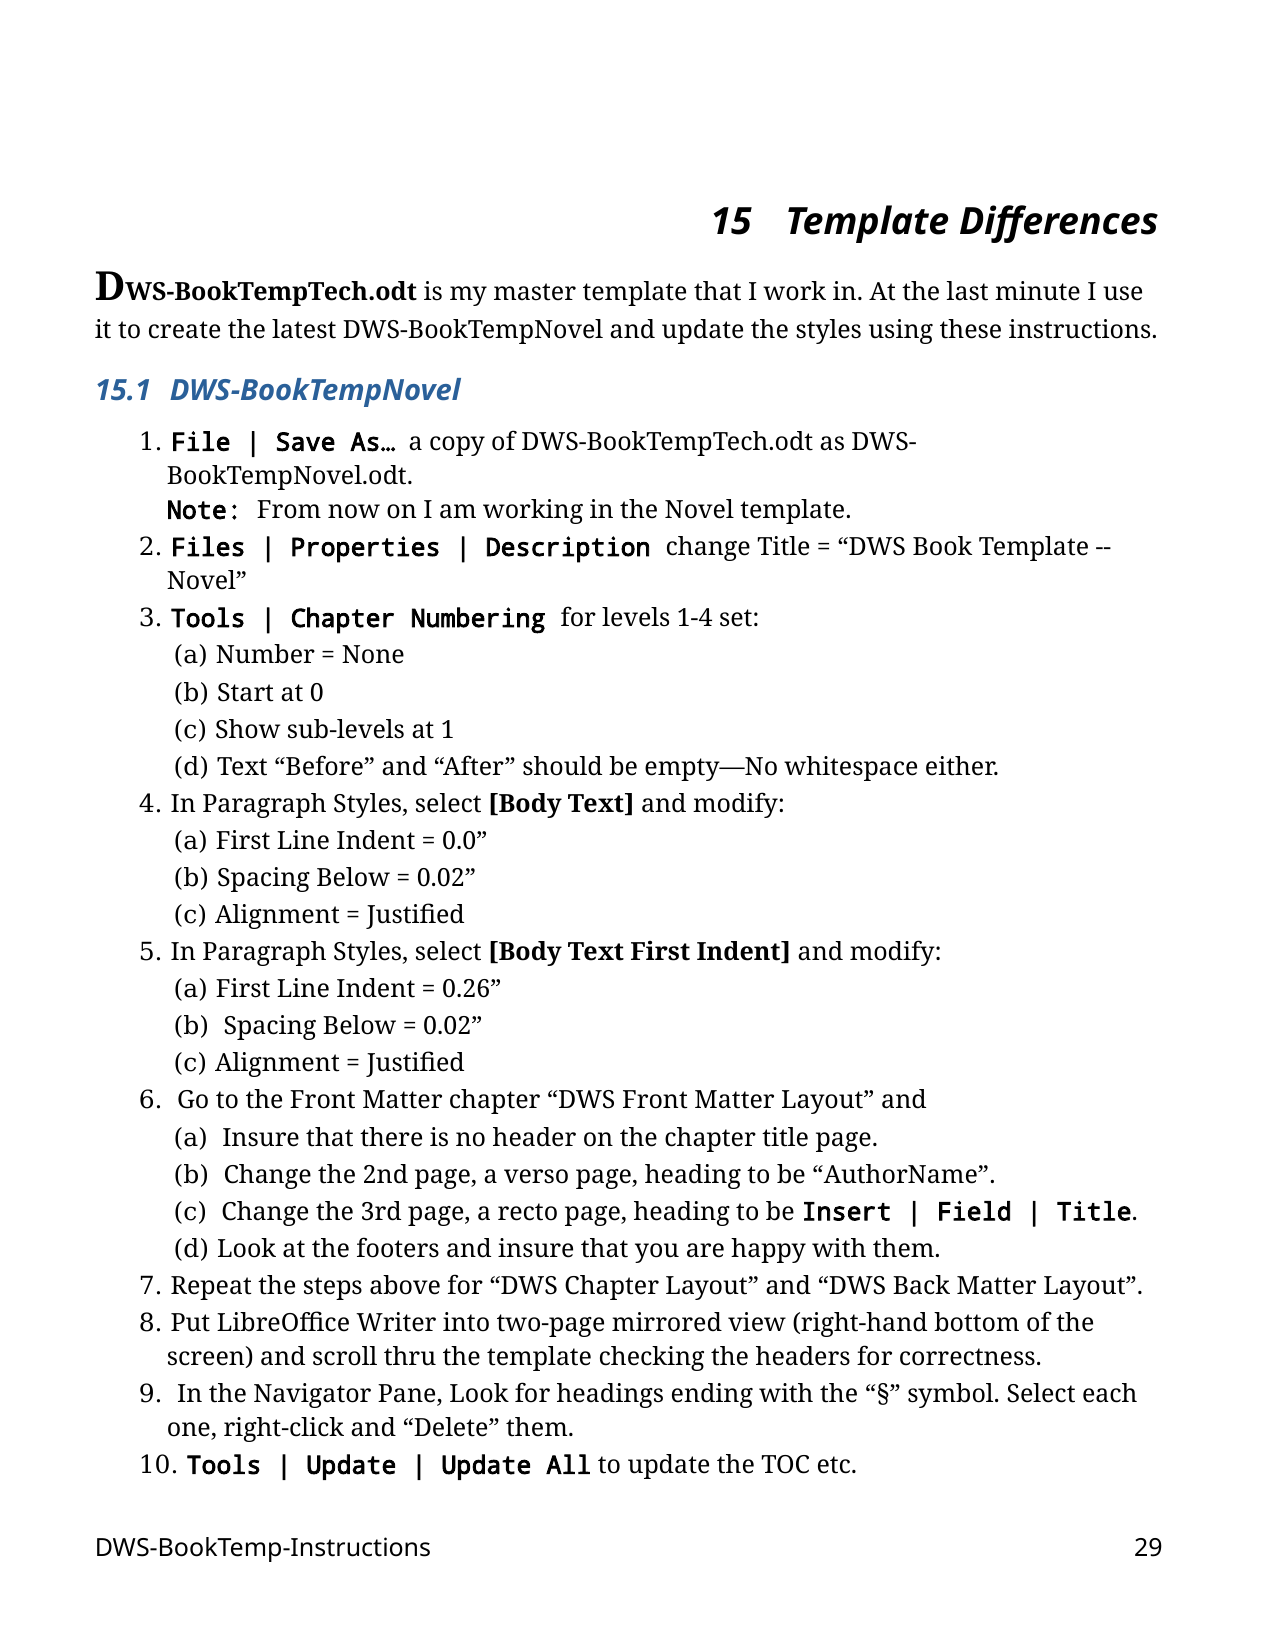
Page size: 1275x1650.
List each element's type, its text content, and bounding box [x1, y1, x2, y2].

list Alignment = Justified [165, 897, 1162, 931]
text DWS-BookTempTech.odt is my master template that I work in. At the last minute I use it to create the latest DWS-BookTempNovel and update the styles using these instructions. [94, 257, 1162, 346]
list Alignment = Justified [165, 1045, 1162, 1079]
list Tools | Update | Update All to update the TOC etc. [131, 1447, 1162, 1481]
list Look at the footers and insure that you are happy with them. [165, 1231, 1162, 1264]
list In the Navigator Pane, Look for headings ending with the “§” symbol. Select each one, right-click and “Delete” them. [131, 1376, 1162, 1444]
list Spacing Below = 0.02” [165, 1008, 1162, 1042]
list Spacing Below = 0.02” [165, 860, 1162, 894]
list Tools | Chapter Numbering for levels 1-4 set: [131, 600, 1162, 634]
list In Paragraph Styles, select [Body Text First Indent] and modify: [131, 934, 1162, 968]
list In Paragraph Styles, select [Body Text] and modify: [131, 786, 1162, 819]
list Start at 0 [165, 674, 1162, 708]
list Go to the Front Matter chapter “DWS Front Matter Layout” and [131, 1082, 1162, 1116]
list Files | Properties | Description change Title = “DWS Book Template -- Novel” [131, 529, 1162, 597]
list Number = None [165, 637, 1162, 671]
list First Line Indent = 0.26” [165, 971, 1162, 1005]
list Repeat the steps above for “DWS Chapter Layout” and “DWS Back Matter Layout”. [131, 1268, 1162, 1302]
list Put LibreOffice Writer into two-page mirrored view (right-hand bottom of the screen) and scroll thru the template checking the headers for correctness. [131, 1305, 1162, 1373]
subtitle DWS-BookTempNovel [94, 369, 1162, 409]
list Show sub-levels at 1 [165, 711, 1162, 745]
list File | Save As… a copy of DWS-BookTempTech.odt as DWS-BookTempNovel.odt. Note: From now on I am working in the Novel template. [131, 424, 1162, 526]
list Change the 2nd page, a verso page, heading to be “AuthorName”. [165, 1156, 1162, 1190]
list First Line Indent = 0.0” [165, 823, 1162, 857]
list Change the 3rd page, a recto page, heading to be Insert | Field | Title. [165, 1193, 1162, 1227]
subtitle Template Differences [94, 194, 1162, 245]
list Insure that there is no header on the chapter title page. [165, 1119, 1162, 1153]
list Text “Before” and “After” should be empty—No whitespace either. [165, 748, 1162, 782]
